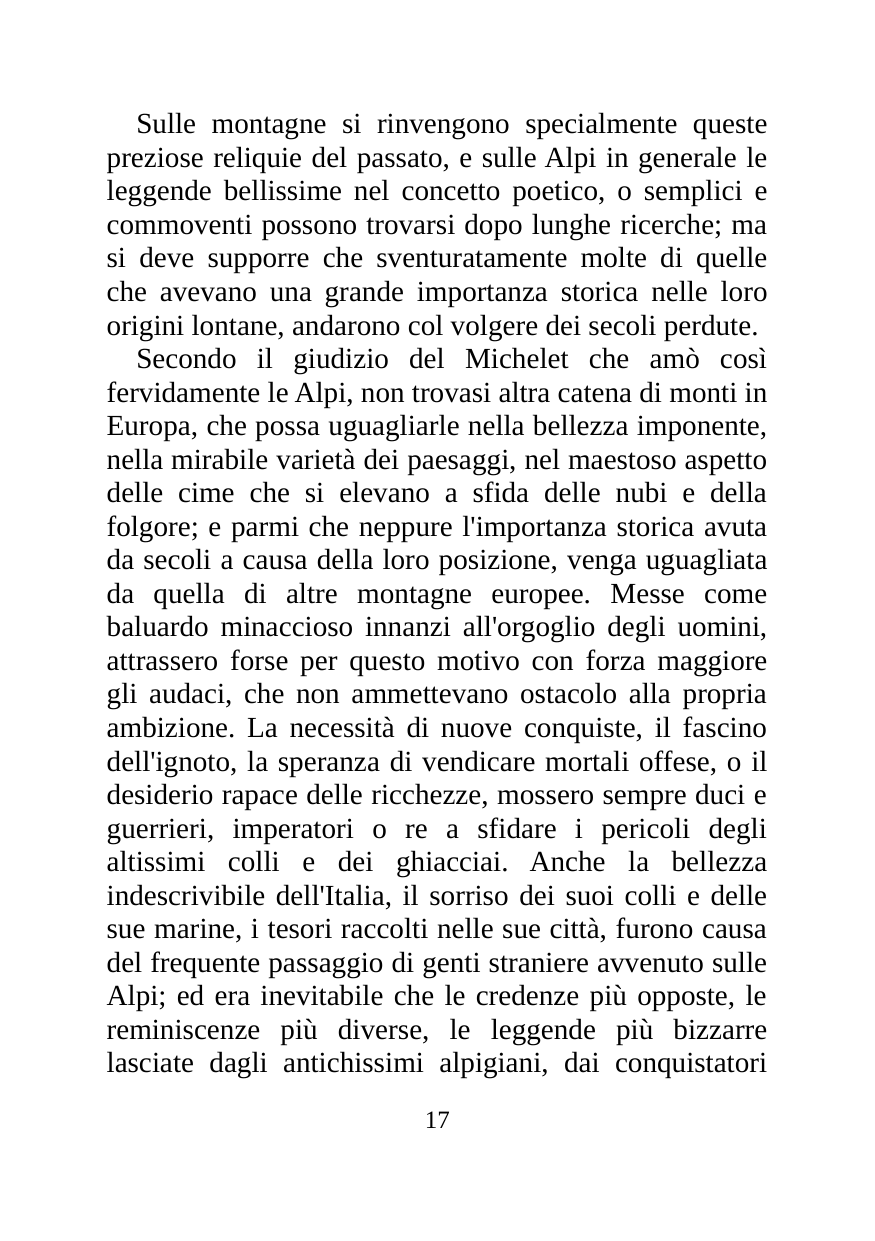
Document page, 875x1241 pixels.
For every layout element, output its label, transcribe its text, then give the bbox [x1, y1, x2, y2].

text Sulle montagne si rinvengono specialmente queste preziose reliquie del passato, e sulle Alpi in generale le leggende bellissime nel concetto poetico, o semplici e commoventi possono trovarsi dopo lunghe ricerche; ma si deve supporre che sventuratamente molte di quelle che avevano una grande importanza storica nelle loro origini lontane, andarono col volgere dei secoli perdute. [106, 106, 768, 341]
text Secondo il giudizio del Michelet che amò così fervidamente le Alpi, non trovasi altra catena di monti in Europa, che possa uguagliarle nella bellezza imponente, nella mirabile varietà dei paesaggi, nel maestoso aspetto delle cime che si elevano a sfida delle nubi e della folgore; e parmi che neppure l'importanza storica avuta da secoli a causa della loro posizione, venga uguagliata da quella di altre montagne europee. Messe come baluardo minaccioso innanzi all'orgoglio degli uomini, attrassero forse per questo motivo con forza maggiore gli audaci, che non ammettevano ostacolo alla propria ambizione. La necessità di nuove conquiste, il fascino dell'ignoto, la speranza di vendicare mortali offese, o il desiderio rapace delle ricchezze, mossero sempre duci e guerrieri, imperatori o re a sfidare i pericoli degli altissimi colli e dei ghiacciai. Anche la bellezza indescrivibile dell'Italia, il sorriso dei suoi colli e delle sue marine, i tesori raccolti nelle sue città, furono causa del frequente passaggio di genti straniere avvenuto sulle Alpi; ed era inevitabile che le credenze più opposte, le reminiscenze più diverse, le leggende più bizzarre lasciate dagli antichissimi alpigiani, dai conquistatori [106, 341, 768, 1079]
